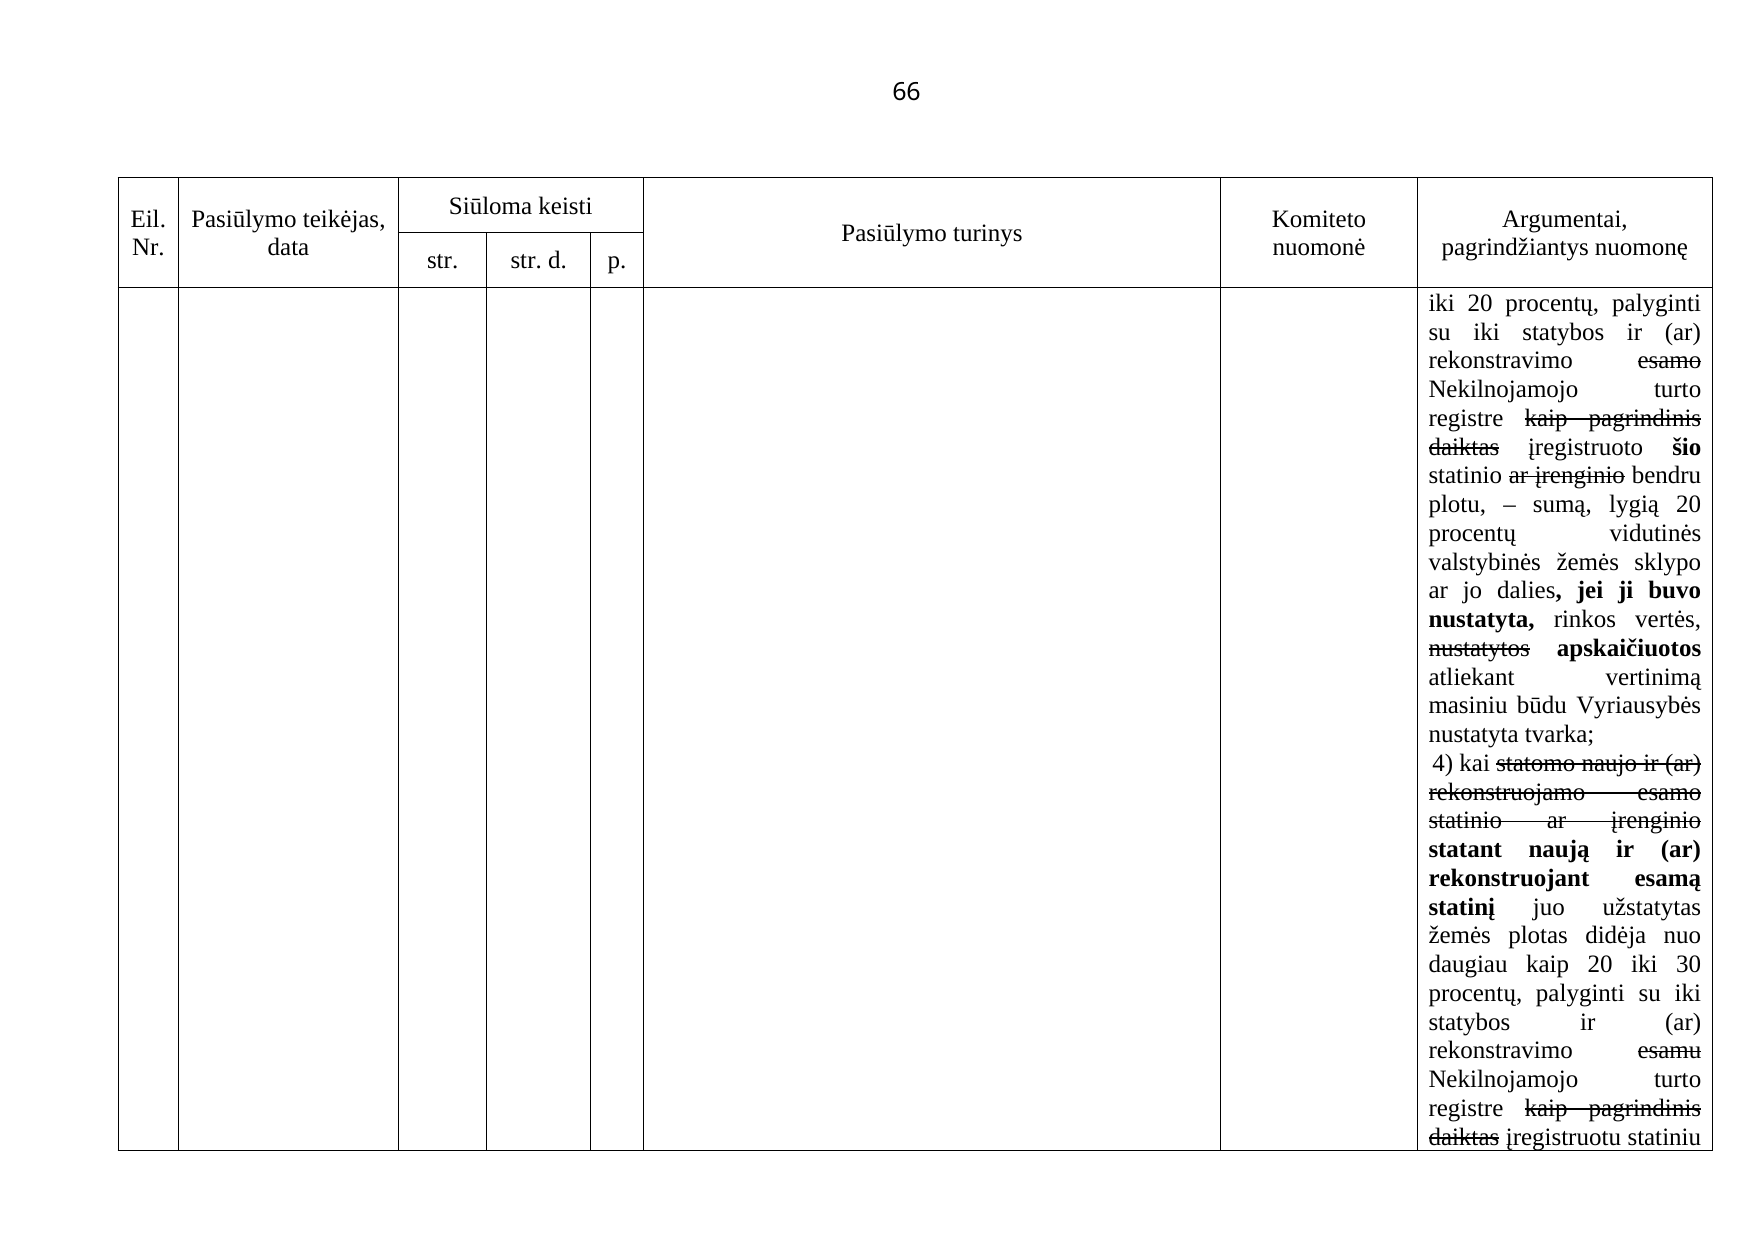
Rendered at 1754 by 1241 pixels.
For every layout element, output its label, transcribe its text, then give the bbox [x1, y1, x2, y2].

table_cell [591, 288, 643, 1150]
table_header Eil. Nr. [119, 178, 178, 287]
table_cell [119, 288, 178, 1150]
table_header Komiteto nuomonė [1221, 178, 1417, 287]
table_cell [487, 288, 590, 1150]
table_cell [179, 288, 398, 1150]
table_cell str. [399, 233, 486, 287]
table_cell [1221, 288, 1417, 1150]
table_header Pasiūlymo teikėjas, data [179, 178, 398, 287]
table_header Pasiūlymo turinys [644, 178, 1220, 287]
table_cell str. d. [487, 233, 590, 287]
table_header Siūloma keisti [399, 178, 643, 232]
table_cell p. [591, 233, 643, 287]
table_header Argumentai, pagrindžiantys nuomonę [1418, 178, 1712, 287]
table_cell [644, 288, 1220, 1150]
table_cell iki 20 procentų, palyginti su iki statybos ir (ar) rekonstravimo esamo Nekilnojamojo turto registre kaip pagrindinis daiktas įregistruoto šio statinio ar įrenginio bendru plotu, – sumą, lygią 20 procentų vidutinės valstybinės žemės sklypo ar jo dalies, jei ji buvo nustatyta, rinkos vertės, nustatytos apskaičiuotos atliekant vertinimą masiniu būdu Vyriausybės nustatyta tvarka; 4) kai statomo naujo ir (ar) rekonstruojamo esamo statinio ar įrenginio statant naują ir (ar) rekonstruojant esamą statinį juo užstatytas žemės plotas didėja nuo daugiau kaip 20 iki 30 procentų, palyginti su iki statybos ir (ar) rekonstravimo esamu Nekilnojamojo turto registre kaip pagrindinis daiktas įregistruotu statiniu [1418, 288, 1712, 1150]
table_cell [399, 288, 486, 1150]
